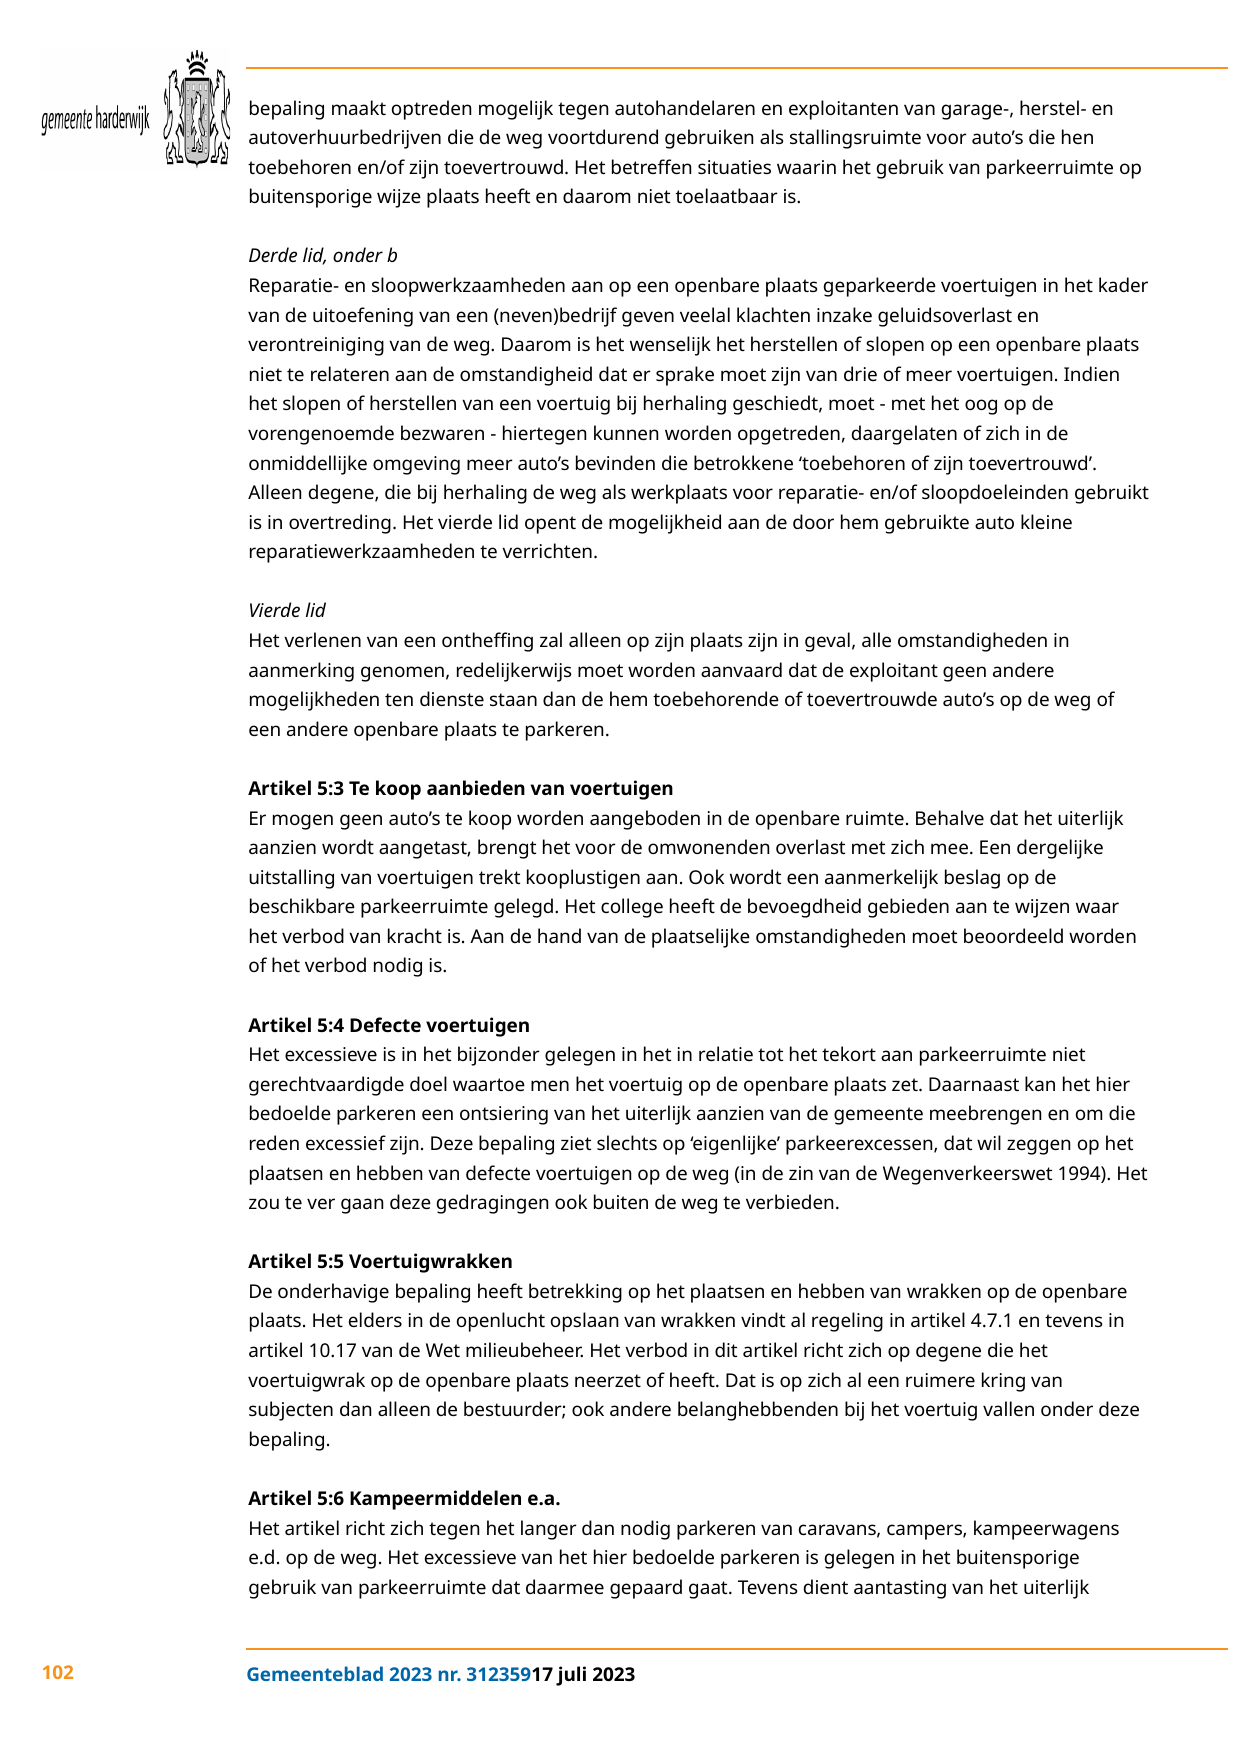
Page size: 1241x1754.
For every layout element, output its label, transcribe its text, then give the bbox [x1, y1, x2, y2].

text Er mogen geen auto’s te koop worden aangeboden in de openbare ruimte. Behalve dat het uiterlijk aanzien wordt aangetast, brengt het voor de omwonenden overlast met zich mee. Een dergelijke uitstalling van voertuigen trekt kooplustigen aan. Ook wordt een aanmerkelijk beslag op de beschikbare parkeerruimte gelegd. Het college heeft de bevoegdheid gebieden aan te wijzen waar het verbod van kracht is. Aan de hand van de plaatselijke omstandigheden moet beoordeeld worden of het verbod nodig is. [248, 805, 1152, 978]
text Reparatie- en sloopwerkzaamheden aan op een openbare plaats geparkeerde voertuigen in het kader van de uitoefening van een (neven)bedrijf geven veelal klachten inzake geluidsoverlast en verontreiniging van de weg. Daarom is het wenselijk het herstellen of slopen op een openbare plaats niet te relateren aan de omstandigheid dat er sprake moet zijn van drie of meer voertuigen. Indien het slopen of herstellen van een voertuig bij herhaling geschiedt, moet - met het oog op de vorengenoemde bezwaren - hiertegen kunnen worden opgetreden, daargelaten of zich in de onmiddellijke omgeving meer auto’s bevinden die betrokkene ‘toebehoren of zijn toevertrouwd’. Alleen degene, die bij herhaling de weg als werkplaats voor reparatie- en/of sloopdoeleinden gebruikt is in overtreding. Het vierde lid opent de mogelijkheid aan de door hem gebruikte auto kleine reparatiewerkzaamheden te verrichten. [248, 272, 1152, 564]
text Artikel 5:6 Kampeermiddelen e.a. [248, 1485, 1152, 1511]
text De onderhavige bepaling heeft betrekking op het plaatsen en hebben van wrakken op de openbare plaats. Het elders in de openlucht opslaan van wrakken vindt al regeling in artikel 4.7.1 en tevens in artikel 10.17 van de Wet milieubeheer. Het verbod in dit artikel richt zich op degene die het voertuigwrak op de openbare plaats neerzet of heeft. Dat is op zich al een ruimere kring van subjecten dan alleen de bestuurder; ook andere belanghebbenden bij het voertuig vallen onder deze bepaling. [248, 1278, 1152, 1452]
text Artikel 5:4 Defecte voertuigen [248, 1012, 1152, 1038]
picture [41, 47, 231, 172]
text Artikel 5:5 Voertuigwrakken [248, 1248, 1152, 1274]
text Artikel 5:3 Te koop aanbieden van voertuigen [248, 775, 1152, 801]
text Derde lid, onder b [248, 243, 1152, 268]
text Het artikel richt zich tegen het langer dan nodig parkeren van caravans, campers, kampeerwagens e.d. op de weg. Het excessieve van het hier bedoelde parkeren is gelegen in het buitensporige gebruik van parkeerruimte dat daarmee gepaard gaat. Tevens dient aantasting van het uiterlijk [248, 1515, 1152, 1600]
text Het verlenen van een ontheffing zal alleen op zijn plaats zijn in geval, alle omstandigheden in aanmerking genomen, redelijkerwijs moet worden aanvaard dat de exploitant geen andere mogelijkheden ten dienste staan dan de hem toebehorende of toevertrouwde auto’s op de weg of een andere openbare plaats te parkeren. [248, 627, 1152, 742]
text Het excessieve is in het bijzonder gelegen in het in relatie tot het tekort aan parkeerruimte niet gerechtvaardigde doel waartoe men het voertuig op de openbare plaats zet. Daarnaast kan het hier bedoelde parkeren een ontsiering van het uiterlijk aanzien van de gemeente meebrengen en om die reden excessief zijn. Deze bepaling ziet slechts op ‘eigenlijke’ parkeerexcessen, dat wil zeggen op het plaatsen en hebben van defecte voertuigen op de weg (in de zin van de Wegenverkeerswet 1994). Het zou te ver gaan deze gedragingen ook buiten de weg te verbieden. [248, 1041, 1152, 1215]
text bepaling maakt optreden mogelijk tegen autohandelaren en exploitanten van garage-, herstel- en autoverhuurbedrijven die de weg voortdurend gebruiken als stallingsruimte voor auto’s die hen toebehoren en/of zijn toevertrouwd. Het betreffen situaties waarin het gebruik van parkeerruimte op buitensporige wijze plaats heeft en daarom niet toelaatbaar is. [248, 95, 1152, 209]
text Vierde lid [248, 598, 1152, 623]
